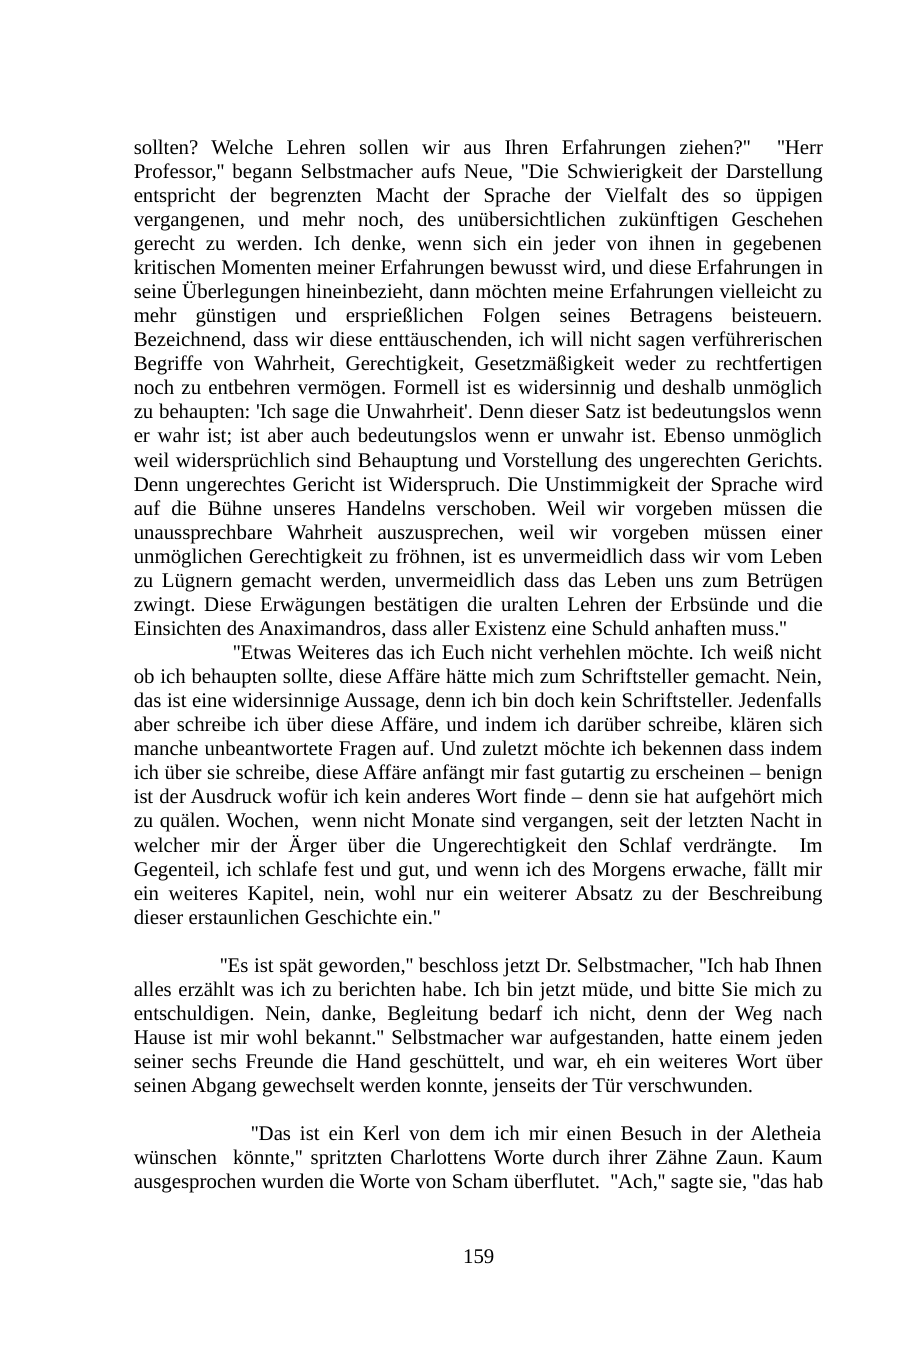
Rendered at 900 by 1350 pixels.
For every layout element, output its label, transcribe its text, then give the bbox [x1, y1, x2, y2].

text ''Etwas Weiteres das ich Euch nicht verhehlen möchte. Ich weiß nicht ob ich behaupten sollte, diese Affäre hätte mich zum Schriftsteller gemacht. Nein, das ist eine widersinnige Aussage, denn ich bin doch kein Schriftsteller. Jedenfalls aber schreibe ich über diese Affäre, und indem ich darüber schreibe, klären sich manche unbeantwortete Fragen auf. Und zuletzt möchte ich bekennen dass indem ich über sie schreibe, diese Affäre anfängt mir fast gutartig zu erscheinen – benign ist der Ausdruck wofür ich kein anderes Wort finde – denn sie hat aufgehört mich zu quälen. Wochen, wenn nicht Monate sind vergangen, seit der letzten Nacht in welcher mir der Ärger über die Ungerechtigkeit den Schlaf verdrängte. Im Gegenteil, ich schlafe fest und gut, und wenn ich des Morgens erwache, fällt mir ein weiteres Kapitel, nein, wohl nur ein weiterer Absatz zu der Beschreibung dieser erstaunlichen Geschichte ein.'' [133, 640, 823, 929]
text sollten? Welche Lehren sollen wir aus Ihren Erfahrungen ziehen?'' ''Herr Professor,'' begann Selbstmacher aufs Neue, ''Die Schwierigkeit der Darstellung entspricht der begrenzten Macht der Sprache der Vielfalt des so üppigen vergangenen, und mehr noch, des unübersichtlichen zukünftigen Geschehen gerecht zu werden. Ich denke, wenn sich ein jeder von ihnen in gegebenen kritischen Momenten meiner Erfahrungen bewusst wird, und diese Erfahrungen in seine Überlegungen hineinbezieht, dann möchten meine Erfahrungen vielleicht zu mehr günstigen und ersprießlichen Folgen seines Betragens beisteuern. Bezeichnend, dass wir diese enttäuschenden, ich will nicht sagen verführerischen Begriffe von Wahrheit, Gerechtigkeit, Gesetzmäßigkeit weder zu rechtfertigen noch zu entbehren vermögen. Formell ist es widersinnig und deshalb unmöglich zu behaupten: 'Ich sage die Unwahrheit'. Denn dieser Satz ist bedeutungslos wenn er wahr ist; ist aber auch bedeutungslos wenn er unwahr ist. Ebenso unmöglich weil widersprüchlich sind Behauptung und Vorstellung des ungerechten Gerichts. Denn ungerechtes Gericht ist Widerspruch. Die Unstimmigkeit der Sprache wird auf die Bühne unseres Handelns verschoben. Weil wir vorgeben müssen die unaussprechbare Wahrheit auszusprechen, weil wir vorgeben müssen einer unmöglichen Gerechtigkeit zu fröhnen, ist es unvermeidlich dass wir vom Leben zu Lügnern gemacht werden, unvermeidlich dass das Leben uns zum Betrügen zwingt. Diese Erwägungen bestätigen die uralten Lehren der Erbsünde und die Einsichten des Anaximandros, dass aller Existenz eine Schuld anhaften muss.'' [133, 135, 823, 640]
text ''Es ist spät geworden,'' beschloss jetzt Dr. Selbstmacher, ''Ich hab Ihnen alles erzählt was ich zu berichten habe. Ich bin jetzt müde, und bitte Sie mich zu entschuldigen. Nein, danke, Begleitung bedarf ich nicht, denn der Weg nach Hause ist mir wohl bekannt.'' Selbstmacher war aufgestanden, hatte einem jeden seiner sechs Freunde die Hand geschüttelt, und war, eh ein weiteres Wort über seinen Abgang gewechselt werden konnte, jenseits der Tür verschwunden. [133, 953, 823, 1097]
text ''Das ist ein Kerl von dem ich mir einen Besuch in der Aletheia wünschen könnte,'' spritzten Charlottens Worte durch ihrer Zähne Zaun. Kaum ausgesprochen wurden die Worte von Scham überflutet. ''Ach,'' sagte sie, ''das hab [133, 1121, 823, 1193]
